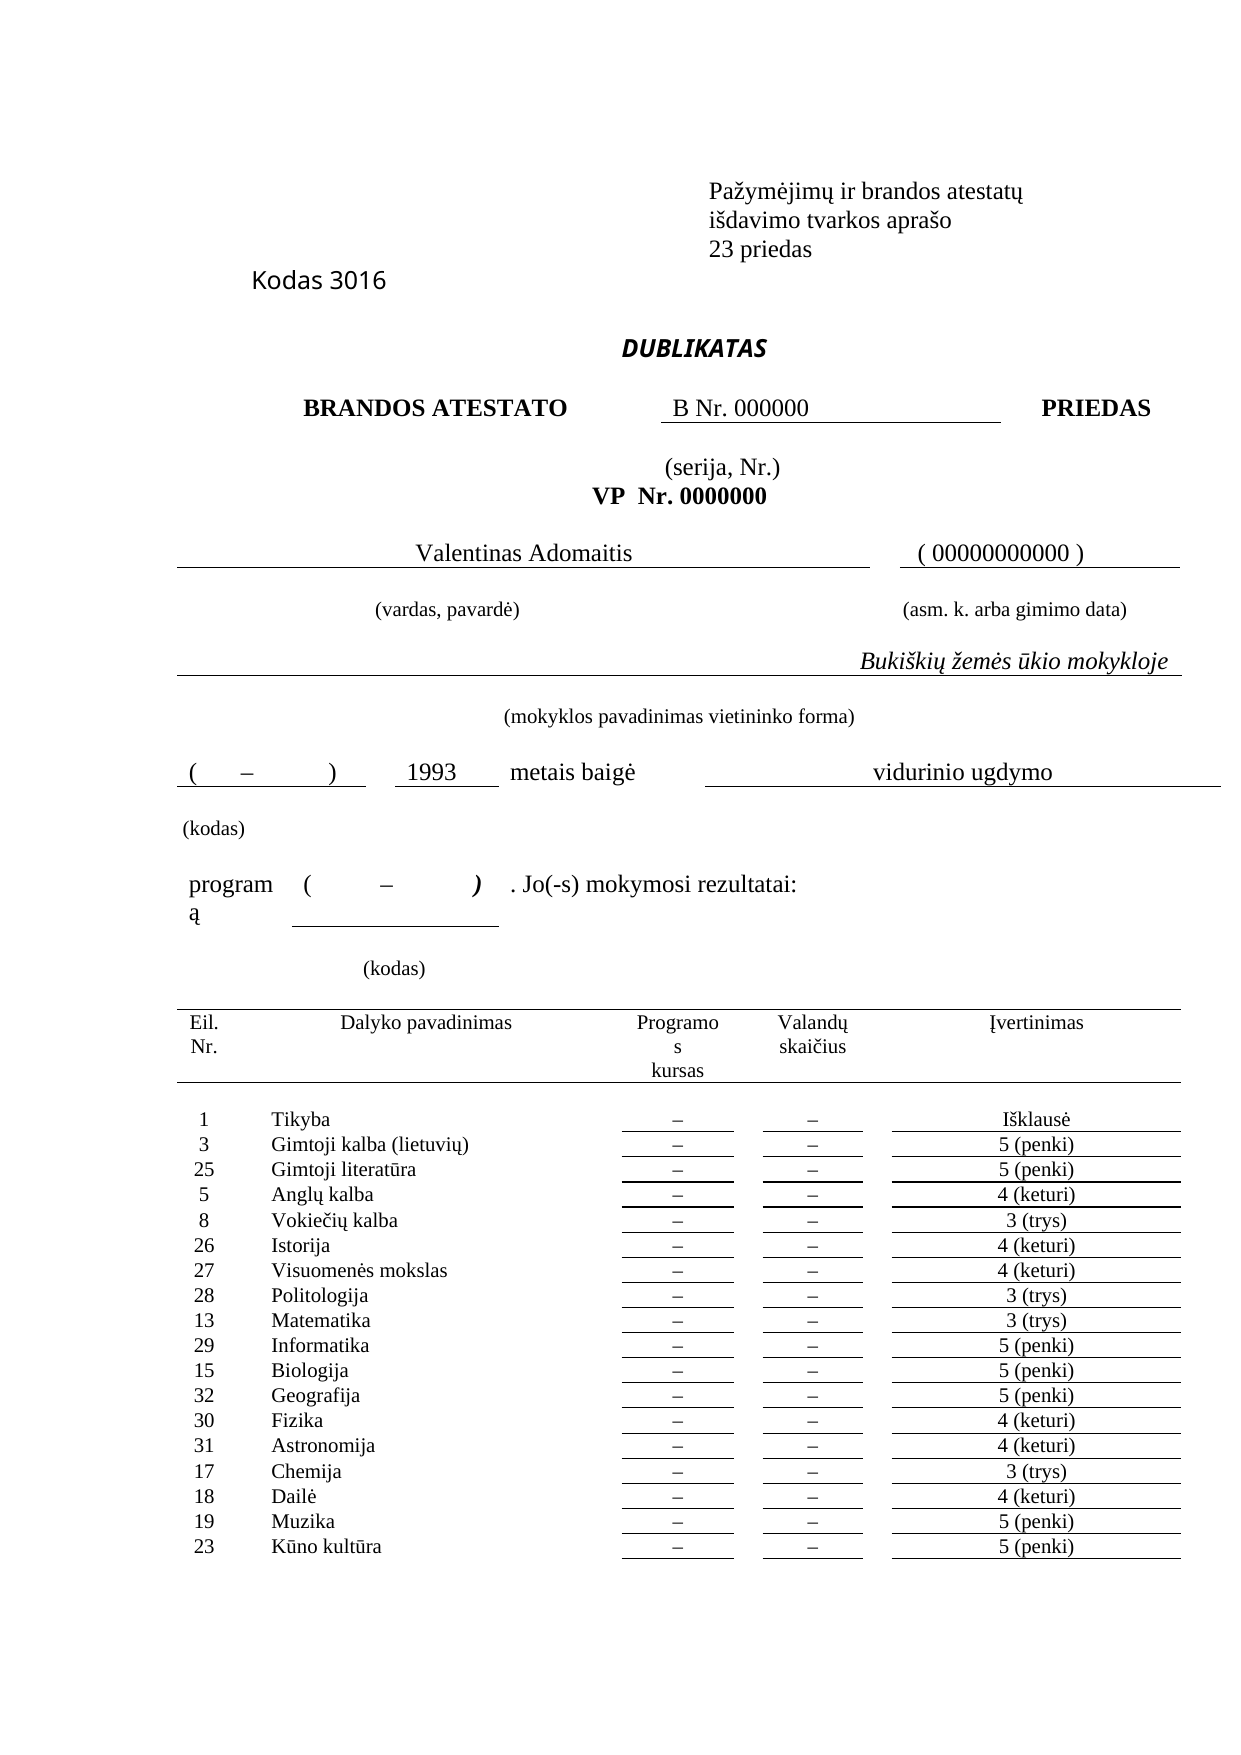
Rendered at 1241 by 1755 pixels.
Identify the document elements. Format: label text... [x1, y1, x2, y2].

table_cell – [622, 1509, 733, 1533]
table_cell [231, 1433, 260, 1457]
table_cell [863, 1483, 892, 1508]
table_cell [734, 1357, 763, 1382]
table_cell – [763, 1434, 862, 1457]
table_cell 5 [177, 1181, 231, 1206]
table_cell [863, 1181, 892, 1206]
table_cell 32 [177, 1382, 231, 1407]
table_cell 13 [177, 1307, 231, 1332]
table_cell [734, 1332, 763, 1357]
table_cell [593, 1458, 622, 1483]
table_cell – [622, 1459, 733, 1483]
table_cell [734, 1083, 763, 1107]
table_cell Vokiečių kalba [260, 1206, 592, 1232]
table_cell [863, 1257, 892, 1282]
table_cell [734, 1206, 763, 1232]
table_cell [231, 1131, 260, 1156]
table_cell [593, 1257, 622, 1282]
table_cell [260, 1083, 592, 1107]
table_cell 17 [177, 1458, 231, 1483]
table_cell – [622, 1283, 733, 1307]
table_cell [863, 1282, 892, 1307]
table_cell 15 [177, 1357, 231, 1382]
table_header ( – ) [292, 869, 499, 926]
table_cell – [622, 1383, 733, 1407]
table_cell [231, 1181, 260, 1206]
table_header Valandų skaičius [763, 1010, 862, 1082]
table_cell 29 [177, 1332, 231, 1357]
table_header metais baigė [499, 757, 675, 786]
table_cell 4 (keturi) [892, 1233, 1181, 1257]
table_cell [231, 1508, 260, 1533]
text DUBLIKATAS [177, 331, 1181, 365]
table_cell [734, 1107, 763, 1131]
table_cell Dailė [260, 1483, 592, 1508]
table_cell – [763, 1132, 862, 1156]
text Pažymėjimų ir brandos atestatų [177, 176, 1181, 205]
table_cell 4 (keturi) [892, 1434, 1181, 1457]
table_cell – [622, 1208, 733, 1232]
table_cell – [622, 1107, 733, 1131]
table_cell [593, 1181, 622, 1206]
table_cell – [622, 1358, 733, 1382]
table_cell – [622, 1408, 733, 1432]
text (serija, Nr.) [177, 452, 1181, 481]
table_cell 3 (trys) [892, 1208, 1181, 1232]
table_header Valentinas Adomaitis [177, 538, 870, 567]
table_header Įvertinimas [892, 1010, 1181, 1082]
table_cell 3 (trys) [892, 1459, 1181, 1483]
table_header programą [177, 869, 292, 926]
table_cell [763, 1083, 862, 1107]
table_cell [593, 1083, 622, 1107]
table_header BRANDOS ATESTATO [292, 394, 631, 422]
table_cell [734, 1282, 763, 1307]
table_header [366, 757, 395, 786]
table_cell [863, 1156, 892, 1181]
table_cell Kūno kultūra [260, 1533, 592, 1558]
table_header Programos kursas [622, 1010, 733, 1082]
table_cell [593, 1131, 622, 1156]
table_cell 28 [177, 1282, 231, 1307]
table_cell 8 [177, 1206, 231, 1232]
table_cell [231, 1282, 260, 1307]
table_cell Gimtoji kalba (lietuvių) [260, 1131, 592, 1156]
table_cell – [622, 1183, 733, 1206]
table_cell [734, 1156, 763, 1181]
table_cell 4 (keturi) [892, 1408, 1181, 1432]
table_cell Astronomija [260, 1433, 592, 1457]
table_header Dalyko pavadinimas [260, 1010, 592, 1082]
table_cell – [763, 1308, 862, 1332]
table_cell 5 (penki) [892, 1358, 1181, 1382]
table_cell [863, 1407, 892, 1432]
table_cell Gimtoji literatūra [260, 1156, 592, 1181]
table_cell 3 (trys) [892, 1283, 1181, 1307]
table_cell 5 (penki) [892, 1333, 1181, 1357]
table_header [231, 1010, 260, 1082]
table_header [734, 1010, 763, 1082]
table_header [1001, 394, 1030, 422]
table_cell [734, 1483, 763, 1508]
table_cell [231, 1407, 260, 1432]
table_cell [231, 1083, 260, 1107]
table_cell [734, 1181, 763, 1206]
table_cell – [763, 1459, 862, 1483]
table_cell [734, 1131, 763, 1156]
table_cell [863, 1107, 892, 1131]
table_cell [593, 1206, 622, 1232]
table_cell 3 (trys) [892, 1308, 1181, 1332]
table_cell [863, 1232, 892, 1257]
table_cell 4 (keturi) [892, 1258, 1181, 1282]
table_cell [734, 1533, 763, 1558]
table_cell 5 (penki) [892, 1383, 1181, 1407]
table_cell [863, 1307, 892, 1332]
table_cell [863, 1533, 892, 1558]
table_cell [863, 1332, 892, 1357]
text 23 priedas [177, 234, 1181, 263]
table_cell Politologija [260, 1282, 592, 1307]
table_cell – [763, 1183, 862, 1206]
table_cell [593, 1107, 622, 1131]
table_cell [734, 1407, 763, 1432]
table_cell [231, 1458, 260, 1483]
table_header 1993 [395, 757, 498, 786]
table_cell [593, 1156, 622, 1181]
table_cell [734, 1433, 763, 1457]
table_cell 30 [177, 1407, 231, 1432]
table_cell [734, 1508, 763, 1533]
table_cell 25 [177, 1156, 231, 1181]
table_cell – [763, 1107, 862, 1131]
table_cell Informatika [260, 1332, 592, 1357]
table_cell 31 [177, 1433, 231, 1457]
table_cell [593, 1433, 622, 1457]
table_cell [863, 1083, 892, 1107]
table_cell – [622, 1258, 733, 1282]
table_header ( – ) [177, 757, 366, 786]
table_cell [734, 1458, 763, 1483]
table_cell [231, 1257, 260, 1282]
table_cell – [763, 1408, 862, 1432]
table_header . Jo(-s) mokymosi rezultatai: [499, 869, 1201, 926]
table_cell – [763, 1233, 862, 1257]
table_cell [231, 1382, 260, 1407]
table_cell – [622, 1484, 733, 1508]
table_cell Visuomenės mokslas [260, 1257, 592, 1282]
table_cell – [763, 1484, 862, 1508]
table_header [593, 1010, 622, 1082]
table_cell Biologija [260, 1357, 592, 1382]
table_cell [593, 1533, 622, 1558]
table_cell [863, 1206, 892, 1232]
table_cell 23 [177, 1533, 231, 1558]
table_cell 1 [177, 1107, 231, 1131]
table_cell 19 [177, 1508, 231, 1533]
table_cell Istorija [260, 1232, 592, 1257]
table_cell [863, 1433, 892, 1457]
table_cell [593, 1357, 622, 1382]
text (vardas, pavardė) (asm. k. arba gimimo data) [177, 597, 1181, 621]
table_cell [231, 1206, 260, 1232]
table_cell [231, 1232, 260, 1257]
table_cell [231, 1357, 260, 1382]
table_cell [863, 1357, 892, 1382]
table_cell [231, 1533, 260, 1558]
table_cell [231, 1107, 260, 1131]
table_cell [231, 1332, 260, 1357]
table_cell 5 (penki) [892, 1534, 1181, 1558]
table_header Eil. Nr. [177, 1010, 231, 1082]
table_cell 5 (penki) [892, 1157, 1181, 1181]
table_cell [231, 1483, 260, 1508]
table_cell – [763, 1534, 862, 1558]
table_cell [622, 1083, 733, 1107]
text Kodas 3016 [177, 263, 1181, 297]
table_cell [734, 1257, 763, 1282]
table_header Bukiškių žemės ūkio mokykloje [177, 650, 1182, 675]
table_header PRIEDAS [1030, 394, 1192, 422]
table_cell [734, 1382, 763, 1407]
table_cell Geografija [260, 1382, 592, 1407]
table_cell [231, 1307, 260, 1332]
table_cell 5 (penki) [892, 1132, 1181, 1156]
table_cell Fizika [260, 1407, 592, 1432]
table_cell Anglų kalba [260, 1181, 592, 1206]
table_cell – [763, 1333, 862, 1357]
table_header [675, 757, 705, 786]
table_cell – [763, 1258, 862, 1282]
table_cell Išklausė [892, 1107, 1181, 1131]
table_header B Nr. 000000 [661, 394, 1001, 422]
table_cell 18 [177, 1483, 231, 1508]
table_cell 4 (keturi) [892, 1484, 1181, 1508]
table_cell – [763, 1208, 862, 1232]
table_cell [863, 1382, 892, 1407]
table_cell – [763, 1509, 862, 1533]
table_cell – [763, 1383, 862, 1407]
table_cell Chemija [260, 1458, 592, 1483]
table_cell [863, 1458, 892, 1483]
table_cell [593, 1232, 622, 1257]
table_header [870, 538, 900, 567]
table_cell – [763, 1157, 862, 1181]
table_cell – [622, 1157, 733, 1181]
table_cell [863, 1131, 892, 1156]
table_cell – [622, 1434, 733, 1457]
table_header [631, 394, 661, 422]
table_cell [593, 1282, 622, 1307]
table_cell [734, 1307, 763, 1332]
table_cell 3 [177, 1131, 231, 1156]
table_cell [892, 1083, 1181, 1107]
table_cell [231, 1156, 260, 1181]
table_cell – [763, 1358, 862, 1382]
table_header vidurinio ugdymo [705, 757, 1221, 786]
table_cell 27 [177, 1257, 231, 1282]
table_cell – [622, 1132, 733, 1156]
table_cell [593, 1332, 622, 1357]
table_cell 4 (keturi) [892, 1183, 1181, 1206]
text VP Nr. 0000000 [177, 481, 1181, 509]
text (kodas) [177, 816, 1181, 840]
table_header [863, 1010, 892, 1082]
table_cell [593, 1483, 622, 1508]
table_cell [177, 1083, 231, 1107]
text išdavimo tvarkos aprašo [177, 205, 1181, 234]
table_cell – [622, 1333, 733, 1357]
text (kodas) [177, 956, 1181, 980]
table_cell – [622, 1308, 733, 1332]
table_cell Matematika [260, 1307, 592, 1332]
table_cell [593, 1508, 622, 1533]
table_cell 5 (penki) [892, 1509, 1181, 1533]
table_cell Muzika [260, 1508, 592, 1533]
table_cell – [622, 1534, 733, 1558]
table_cell [593, 1382, 622, 1407]
table_header ( 00000000000 ) [900, 538, 1180, 567]
table_cell [863, 1508, 892, 1533]
table_cell 26 [177, 1232, 231, 1257]
table_cell – [622, 1233, 733, 1257]
text (mokyklos pavadinimas vietininko forma) [177, 704, 1181, 728]
table_cell [593, 1407, 622, 1432]
table_cell [593, 1307, 622, 1332]
table_cell [734, 1232, 763, 1257]
table_cell Tikyba [260, 1107, 592, 1131]
table_cell – [763, 1283, 862, 1307]
